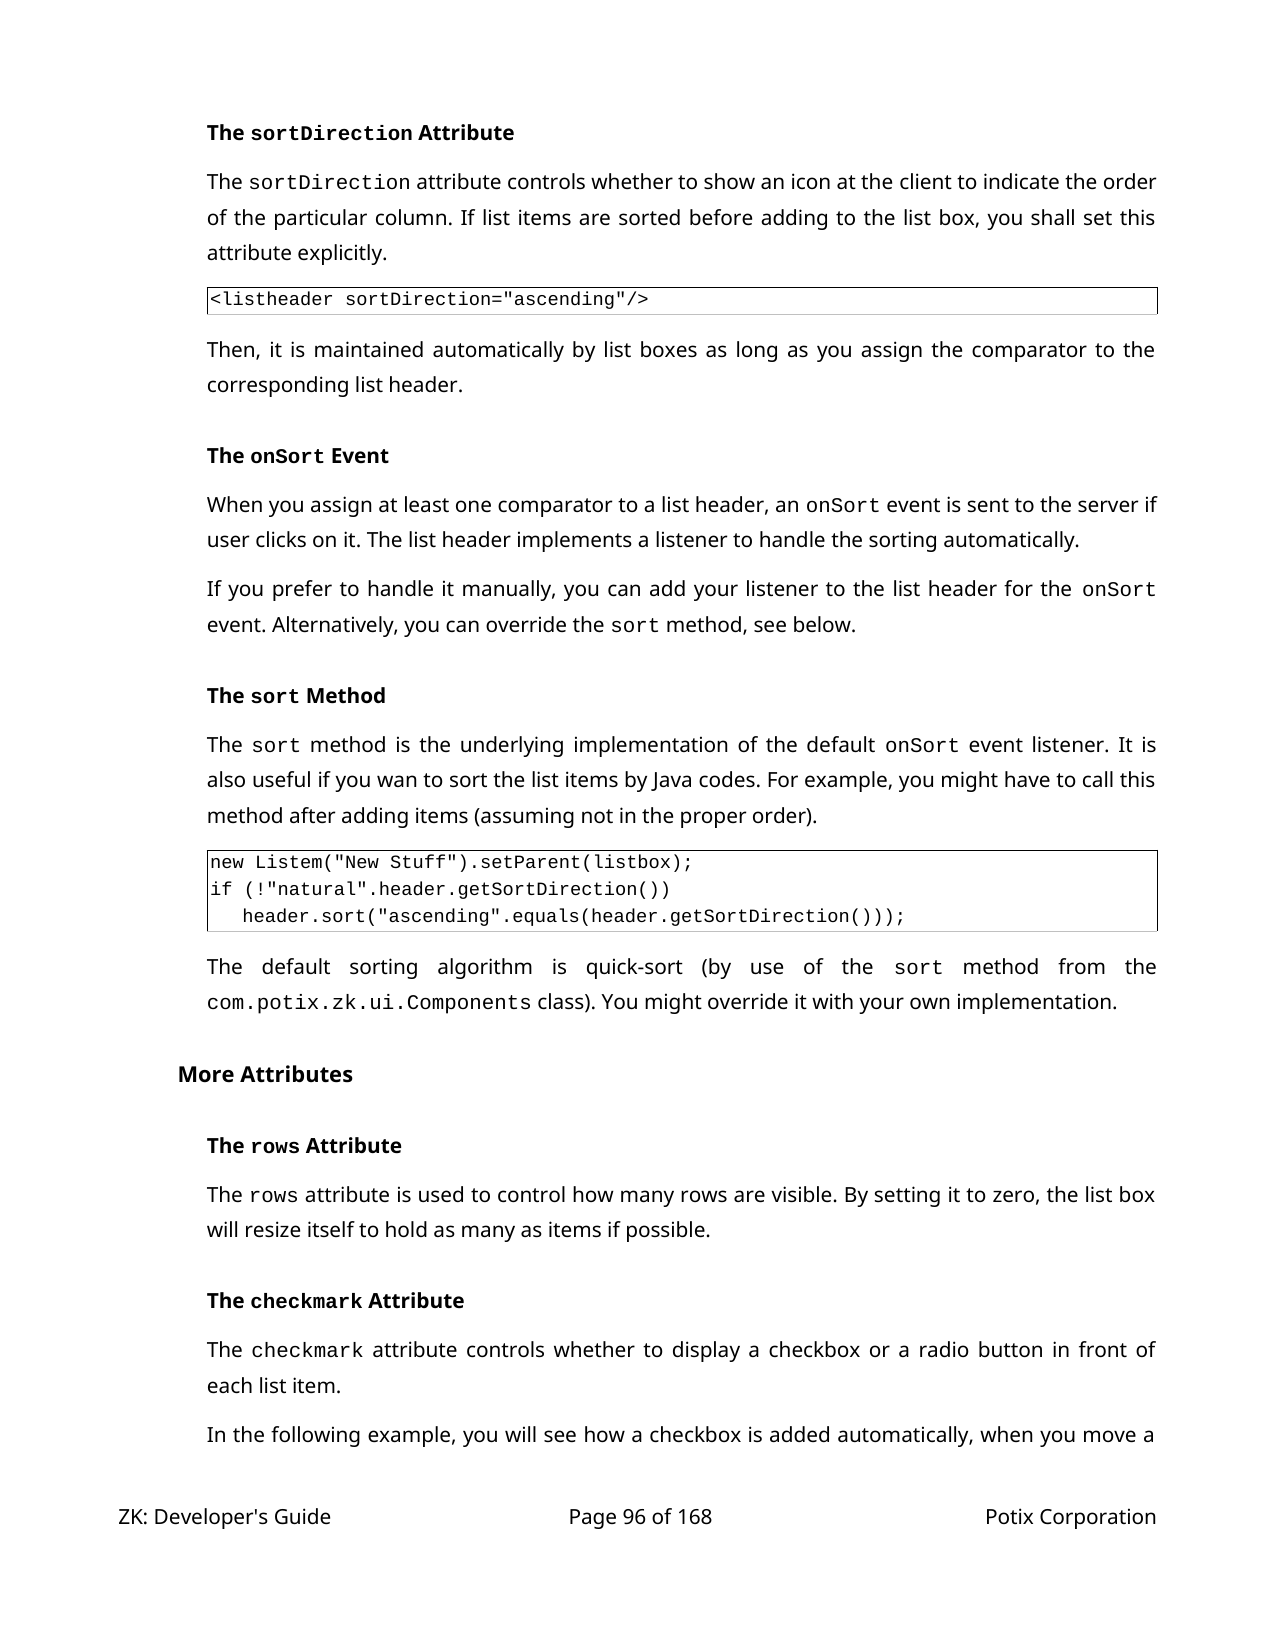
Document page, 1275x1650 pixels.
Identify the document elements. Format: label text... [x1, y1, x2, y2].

text When you assign at least one comparator to a list header, an onSort event is sent to the server if user clicks on it. The list header implements a listener to handle the sorting automatically. [207, 490, 1157, 554]
text if (!"natural".header.getSortDirection()) [208, 877, 1157, 901]
subtitle The checkmark Attribute [207, 1286, 1157, 1315]
text header.sort("ascending".equals(header.getSortDirection())); [208, 904, 1157, 931]
subtitle The rows Attribute [207, 1131, 1157, 1159]
text The rows attribute is used to control how many rows are visible. By setting it to zero, the list box will resize itself to hold as many as items if possible. [207, 1180, 1157, 1244]
subtitle More Attributes [177, 1058, 1157, 1088]
text Then, it is maintained automatically by list boxes as long as you assign the comparator to the corresponding list header. [207, 335, 1157, 398]
subtitle The onSort Event [207, 441, 1157, 469]
text The sort method is the underlying implementation of the default onSort event listener. It is also useful if you wan to sort the list items by Java codes. For example, you might have to call this method after adding items (assuming not in the proper order). [207, 730, 1157, 829]
text The default sorting algorithm is quick-sort (by use of the sort method from the com.potix.zk.ui.Components class). You might override it with your own implementation. [207, 952, 1157, 1016]
text If you prefer to handle it manually, you can add your listener to the list header for the onSort event. Alternatively, you can override the sort method, see below. [207, 574, 1157, 638]
text <listheader sortDirection="ascending"/> [208, 288, 1157, 314]
subtitle The sort Method [207, 681, 1157, 709]
text new Listem("New Stuff").setParent(listbox); [208, 851, 1157, 874]
text In the following example, you will see how a checkbox is added automatically, when you move a [207, 1420, 1157, 1448]
text The sortDirection attribute controls whether to show an icon at the client to indicate the order of the particular column. If list items are sorted before adding to the list box, you shall set this attribute explicitly. [207, 167, 1157, 266]
subtitle The sortDirection Attribute [207, 118, 1157, 147]
text The checkmark attribute controls whether to display a checkbox or a radio button in front of each list item. [207, 1336, 1157, 1399]
